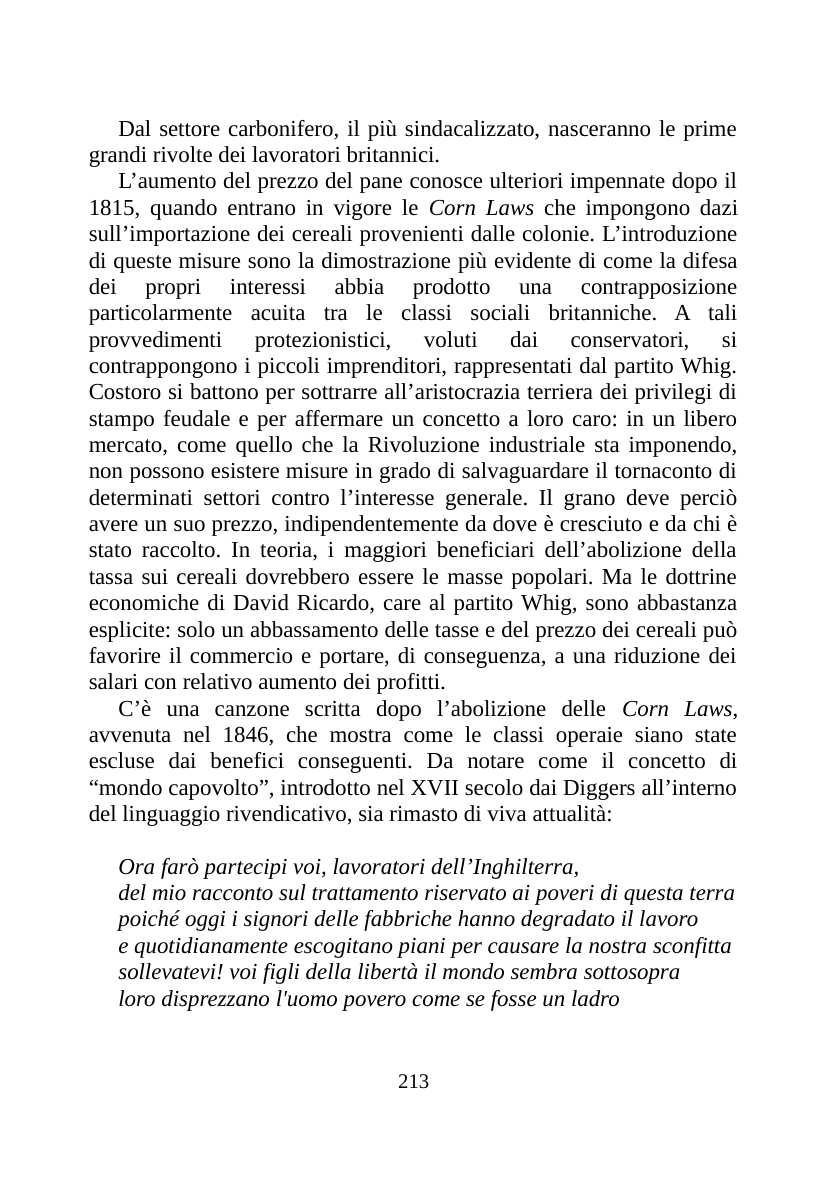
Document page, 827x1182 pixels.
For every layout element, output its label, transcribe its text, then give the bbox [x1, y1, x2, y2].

text L’aumento del prezzo del pane conosce ulteriori impennate dopo il 1815, quando entrano in vigore le Corn Laws che impongono dazi sull’importazione dei cereali provenienti dalle colonie. L’introduzione di queste misure sono la dimostrazione più evidente di come la difesa dei propri interessi abbia prodotto una contrapposizione particolarmente acuita tra le classi sociali britanniche. A tali provvedimenti protezionistici, voluti dai conservatori, si contrappongono i piccoli imprenditori, rappresentati dal partito Whig. Costoro si battono per sottrarre all’aristocrazia terriera dei privilegi di stampo feudale e per affermare un concetto a loro caro: in un libero mercato, come quello che la Rivoluzione industriale sta imponendo, non possono esistere misure in grado di salvaguardare il tornaconto di determinati settori contro l’interesse generale. Il grano deve perciò avere un suo prezzo, indipendentemente da dove è cresciuto e da chi è stato raccolto. In teoria, i maggiori beneficiari dell’abolizione della tassa sui cereali dovrebbero essere le masse popolari. Ma le dottrine economiche di David Ricardo, care al partito Whig, sono abbastanza esplicite: solo un abbassamento delle tasse e del prezzo dei cereali può favorire il commercio e portare, di conseguenza, a una riduzione dei salari con relativo aumento dei profitti. [88, 168, 738, 695]
text sollevatevi! voi figli della libertà il mondo sembra sottosopra [118, 958, 738, 984]
text poiché oggi i signori delle fabbriche hanno degradato il lavoro [118, 906, 738, 932]
text Ora farò partecipi voi, lavoratori dell’Inghilterra, [118, 853, 738, 879]
text Dal settore carbonifero, il più sindacalizzato, nasceranno le prime grandi rivolte dei lavoratori britannici. [88, 115, 738, 168]
text e quotidianamente escogitano piani per causare la nostra sconfitta [118, 932, 738, 958]
text loro disprezzano l'uomo povero come se fosse un ladro [118, 984, 738, 1011]
text C’è una canzone scritta dopo l’abolizione delle Corn Laws, avvenuta nel 1846, che mostra come le classi operaie siano state escluse dai benefici conseguenti. Da notare come il concetto di “mondo capovolto”, introdotto nel XVII secolo dai Diggers all’interno del linguaggio rivendicativo, sia rimasto di viva attualità: [88, 695, 738, 826]
text del mio racconto sul trattamento riservato ai poveri di questa terra [118, 879, 738, 906]
